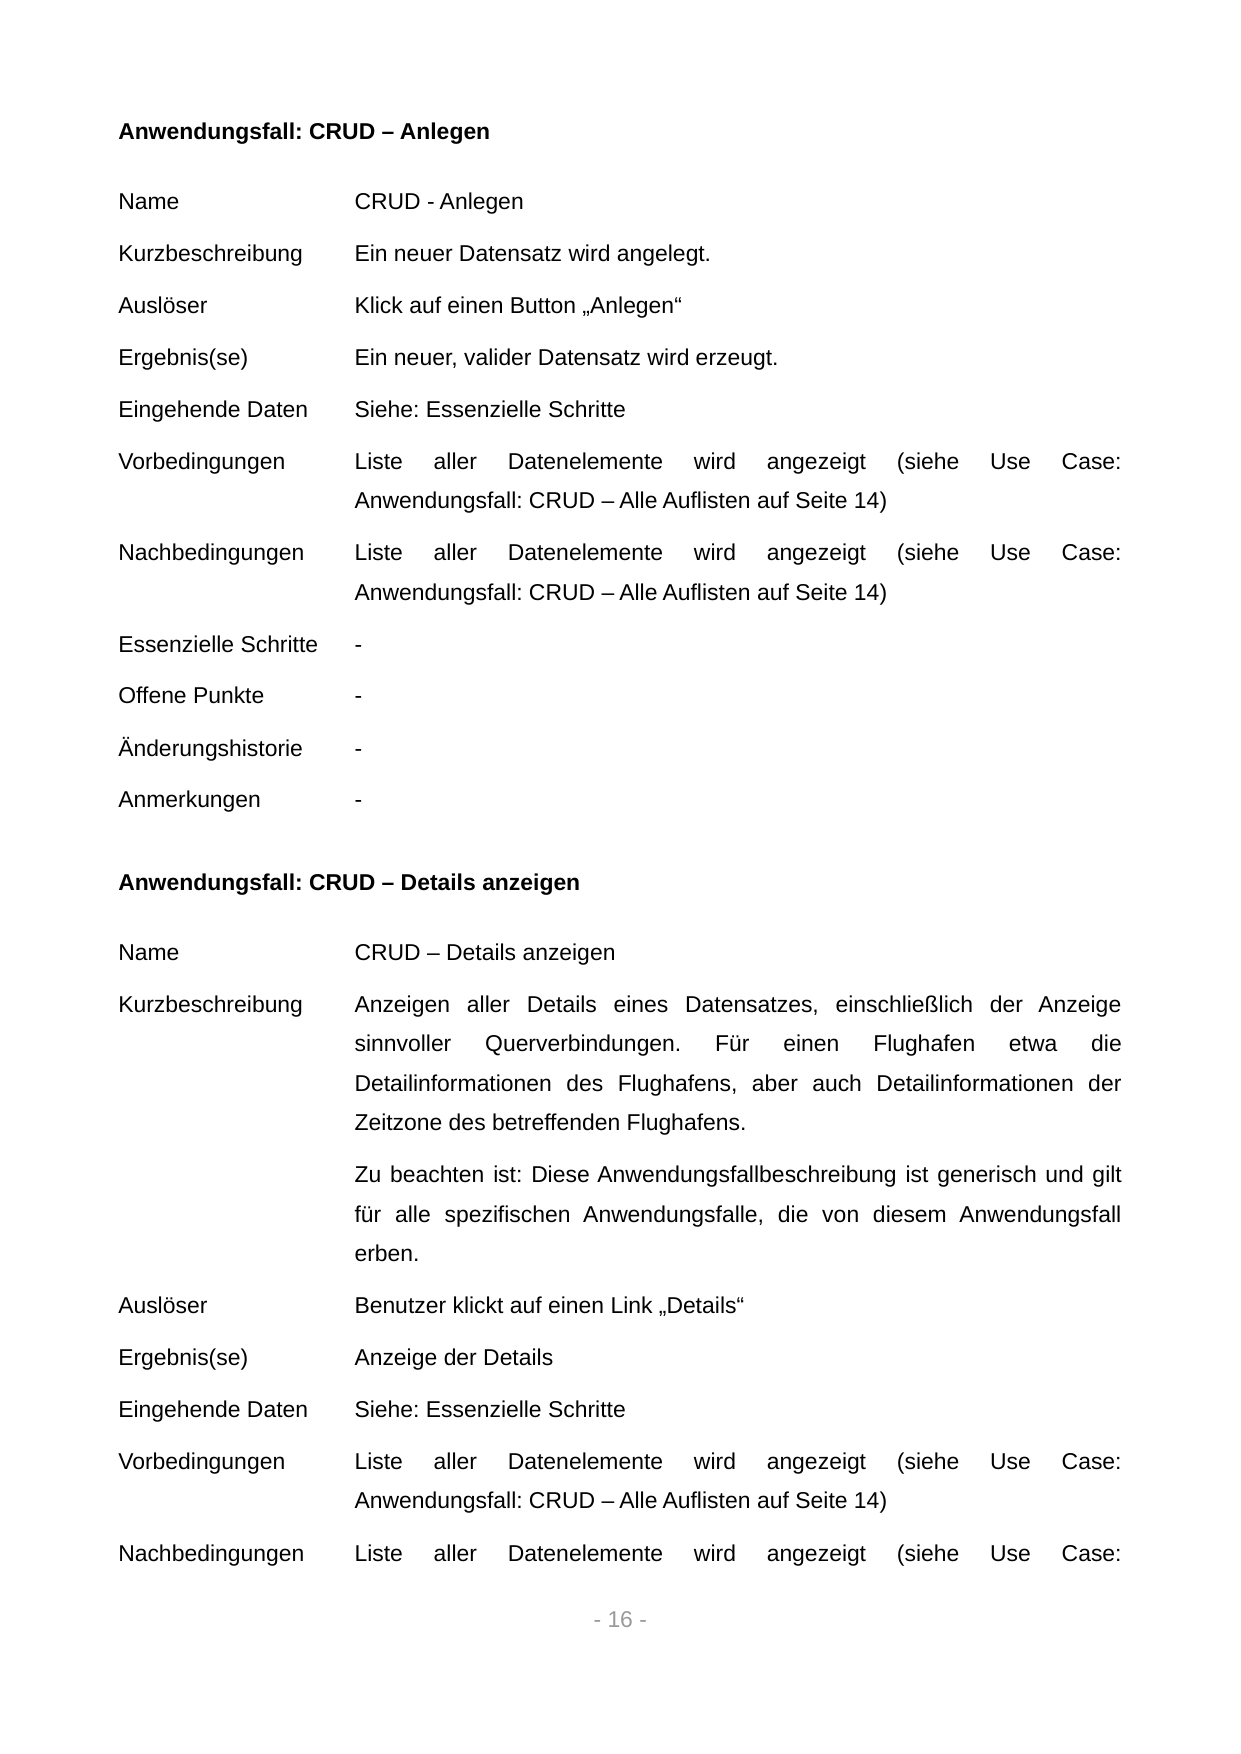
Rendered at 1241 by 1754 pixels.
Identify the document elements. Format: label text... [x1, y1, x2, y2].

text Kurzbeschreibung Ein neuer Datensatz wird angelegt. [118, 240, 1122, 266]
text Kurzbeschreibung Anzeigen aller Details eines Datensatzes, einschließlich der Anzeige sinnvoller Querverbindungen. Für einen Flughafen etwa die Detailinformationen des Flughafens, aber auch Detailinformationen der Zeitzone des betreffenden Flughafens. [118, 991, 1122, 1136]
text Eingehende Daten Siehe: Essenzielle Schritte [118, 1396, 1122, 1422]
text Nachbedingungen Liste aller Datenelemente wird angezeigt (siehe Use Case: [118, 1539, 1122, 1566]
text Name CRUD – Details anzeigen [118, 939, 1122, 965]
text Auslöser Benutzer klickt auf einen Link „Details“ [118, 1292, 1122, 1318]
subtitle Anwendungsfall: CRUD – Details anzeigen [118, 869, 1122, 896]
text Nachbedingungen Liste aller Datenelemente wird angezeigt (siehe Use Case: Anwendungsfall: CRUD – Alle Auflisten auf Seite 14) [118, 539, 1122, 605]
text Ergebnis(se) Anzeige der Details [118, 1344, 1122, 1370]
text Ergebnis(se) Ein neuer, valider Datensatz wird erzeugt. [118, 344, 1122, 370]
text Zu beachten ist: Diese Anwendungsfallbeschreibung ist generisch und gilt für alle spezifischen Anwendungsfalle, die von diesem Anwendungsfall erben. [118, 1161, 1122, 1266]
text Essenzielle Schritte - [118, 631, 1122, 657]
subtitle Anwendungsfall: CRUD – Anlegen [118, 118, 1122, 144]
text Anmerkungen - [118, 786, 1122, 813]
text Offene Punkte - [118, 682, 1122, 709]
text Vorbedingungen Liste aller Datenelemente wird angezeigt (siehe Use Case: Anwendungsfall: CRUD – Alle Auflisten auf Seite 14) [118, 448, 1122, 513]
text Änderungshistorie - [118, 734, 1122, 761]
text Eingehende Daten Siehe: Essenzielle Schritte [118, 396, 1122, 422]
text Vorbedingungen Liste aller Datenelemente wird angezeigt (siehe Use Case: Anwendungsfall: CRUD – Alle Auflisten auf Seite 14) [118, 1448, 1122, 1514]
text Name CRUD - Anlegen [118, 188, 1122, 214]
text Auslöser Klick auf einen Button „Anlegen“ [118, 292, 1122, 318]
